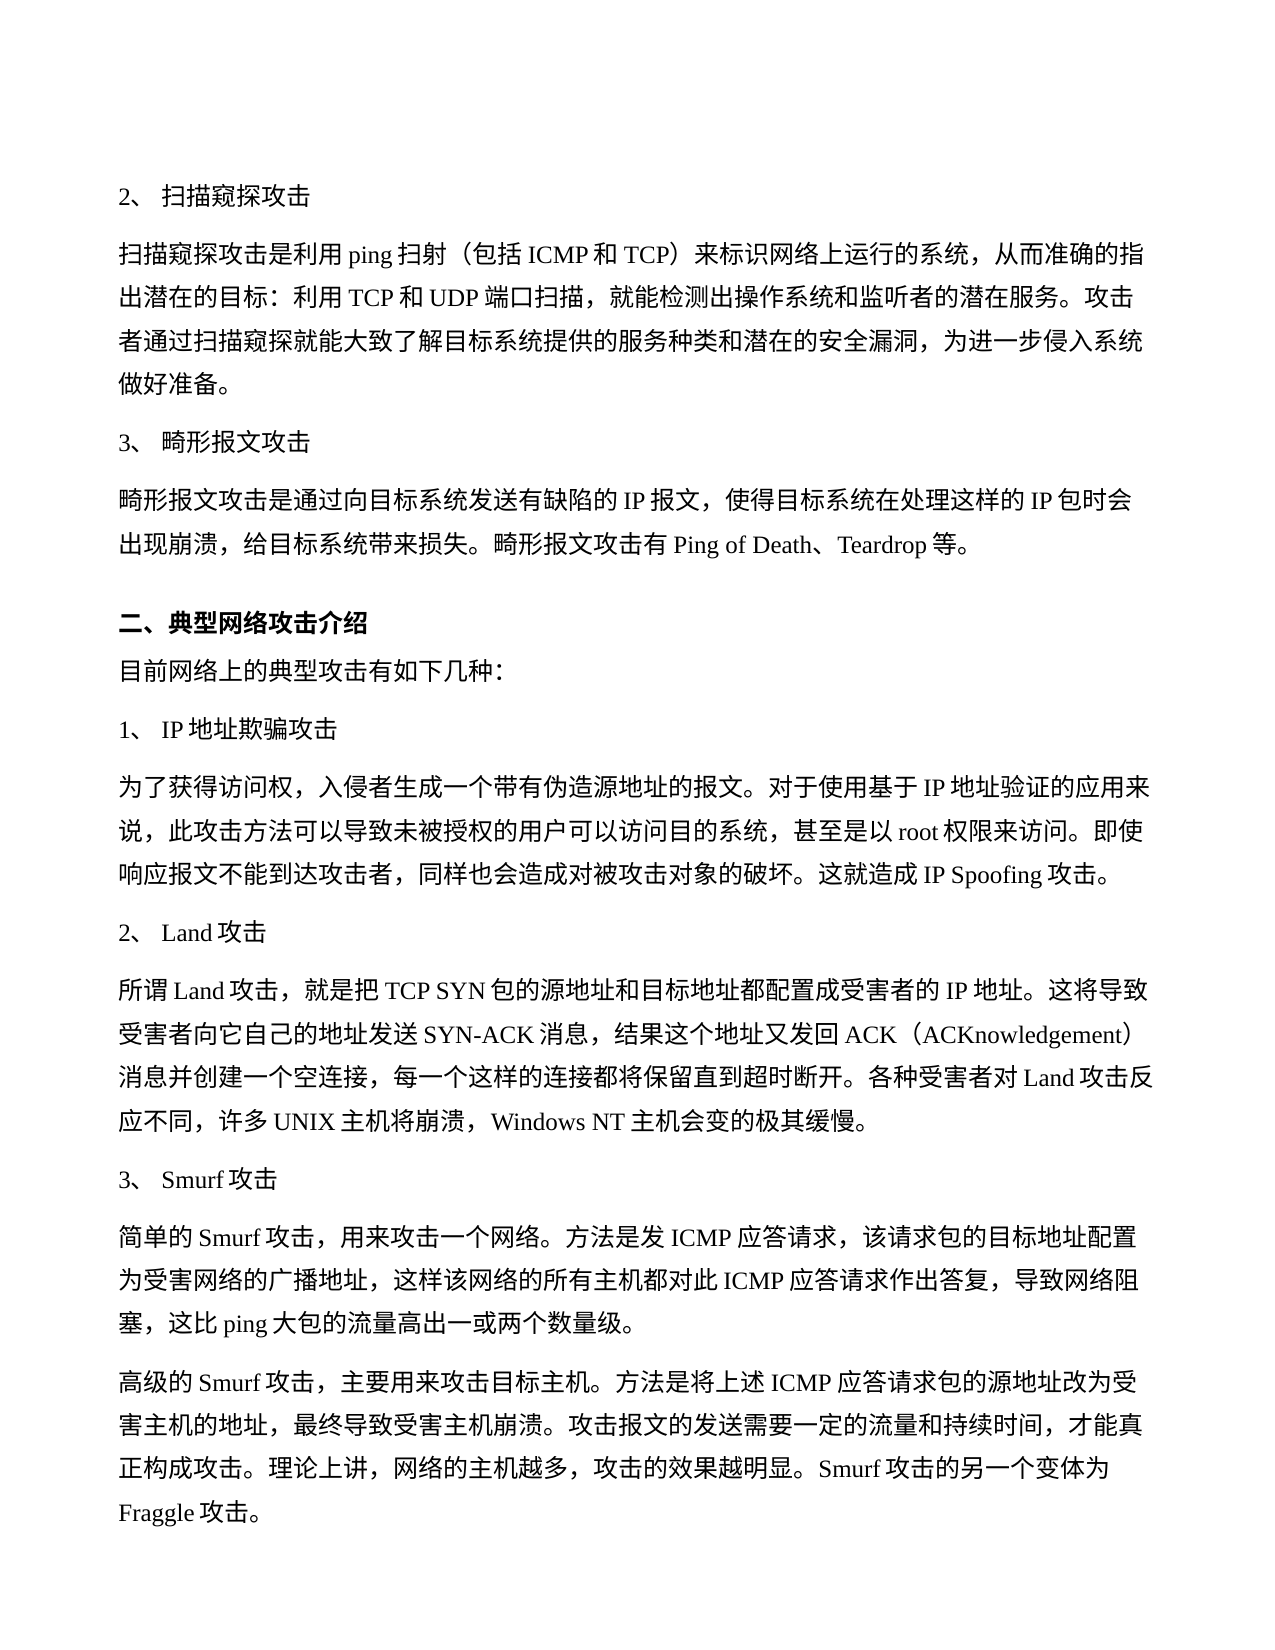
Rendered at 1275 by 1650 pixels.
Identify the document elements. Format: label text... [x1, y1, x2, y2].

text 扫描窥探攻击是利用ping扫射（包括ICMP和TCP）来标识网络上运行的系统，从而准确的指出潜在的目标：利用TCP和UDP端口扫描，就能检测出操作系统和监听者的潜在服务。攻击者通过扫描窥探就能大致了解目标系统提供的服务种类和潜在的安全漏洞，为进一步侵入系统做好准备。 [118, 234, 1157, 401]
text 简单的Smurf攻击，用来攻击一个网络。方法是发ICMP应答请求，该请求包的目标地址配置为受害网络的广播地址，这样该网络的所有主机都对此ICMP应答请求作出答复，导致网络阻塞，这比ping大包的流量高出一或两个数量级。 [118, 1217, 1157, 1340]
text 为了获得访问权，入侵者生成一个带有伪造源地址的报文。对于使用基于IP地址验证的应用来说，此攻击方法可以导致未被授权的用户可以访问目的系统，甚至是以root权限来访问。即使响应报文不能到达攻击者，同样也会造成对被攻击对象的破坏。这就造成IP Spoofing攻击。 [118, 768, 1157, 891]
subtitle 二、典型网络攻击介绍 [118, 603, 1157, 639]
text 2、 Land攻击 [118, 913, 1157, 949]
text 2、 扫描窥探攻击 [118, 176, 1157, 213]
text 畸形报文攻击是通过向目标系统发送有缺陷的IP报文，使得目标系统在处理这样的IP包时会出现崩溃，给目标系统带来损失。畸形报文攻击有Ping of Death、Teardrop等。 [118, 481, 1157, 560]
text 所谓Land攻击，就是把TCP SYN包的源地址和目标地址都配置成受害者的IP地址。这将导致受害者向它自己的地址发送SYN-ACK消息，结果这个地址又发回ACK（ACKnowledgement）消息并创建一个空连接，每一个这样的连接都将保留直到超时断开。各种受害者对Land攻击反应不同，许多UNIX主机将崩溃，Windows NT主机会变的极其缓慢。 [118, 971, 1157, 1137]
text 目前网络上的典型攻击有如下几种： [118, 652, 1157, 688]
text 3、 畸形报文攻击 [118, 423, 1157, 459]
text 1、 IP地址欺骗攻击 [118, 710, 1157, 746]
text 3、 Smurf攻击 [118, 1159, 1157, 1195]
text 高级的Smurf攻击，主要用来攻击目标主机。方法是将上述ICMP应答请求包的源地址改为受害主机的地址，最终导致受害主机崩溃。攻击报文的发送需要一定的流量和持续时间，才能真正构成攻击。理论上讲，网络的主机越多，攻击的效果越明显。Smurf攻击的另一个变体为Fraggle攻击。 [118, 1362, 1157, 1528]
